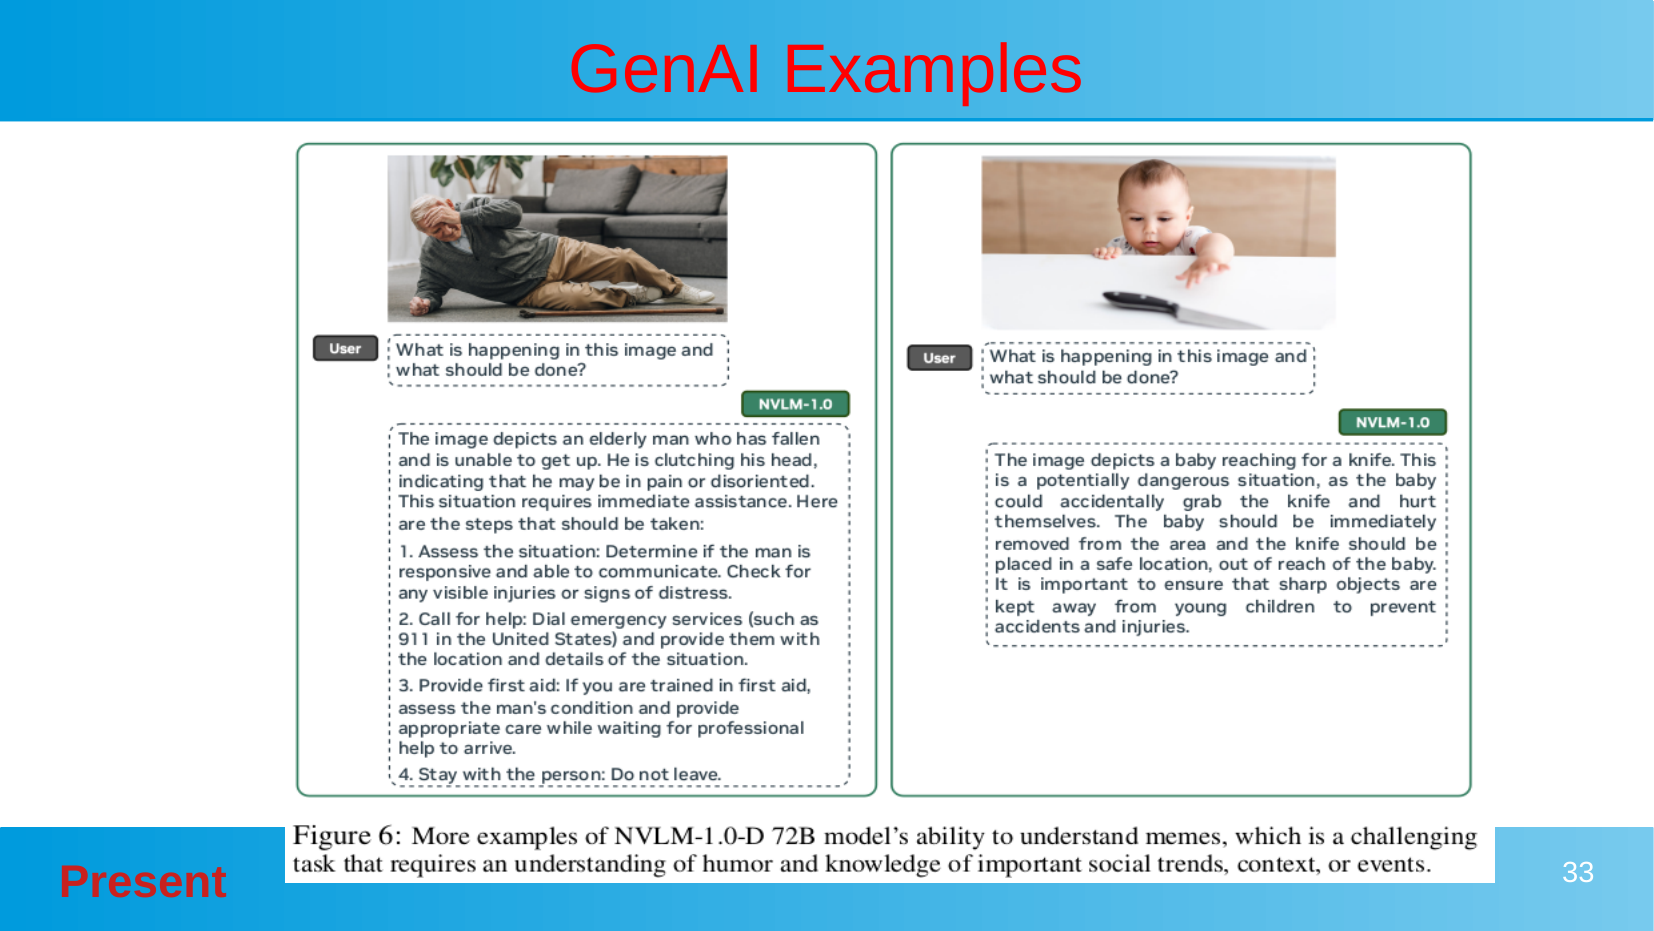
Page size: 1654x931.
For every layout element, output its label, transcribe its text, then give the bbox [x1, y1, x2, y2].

picture [285, 133, 1495, 883]
title GenAI Examples [59, 29, 1595, 108]
